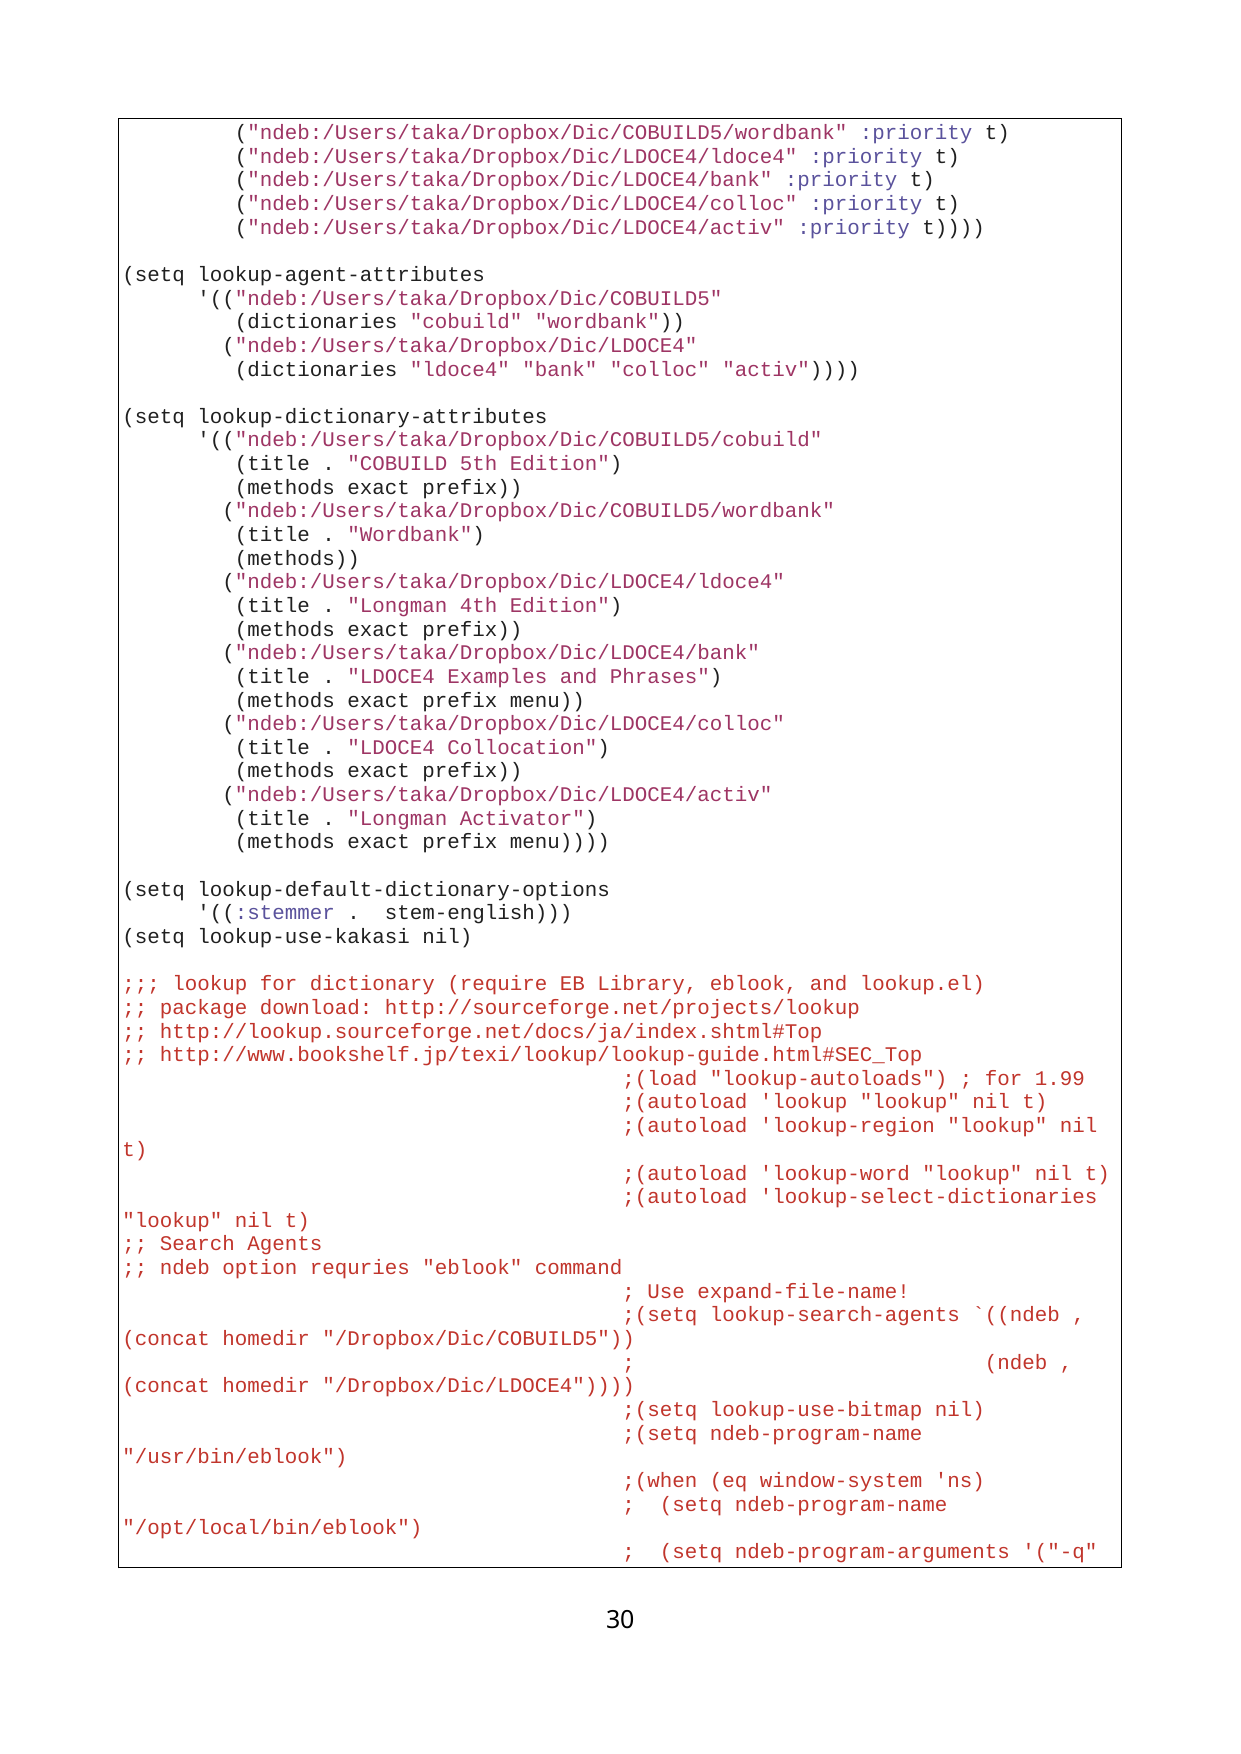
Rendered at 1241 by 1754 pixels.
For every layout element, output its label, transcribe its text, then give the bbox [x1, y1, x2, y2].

text (setq lookup-default-dictionary-options [119, 875, 1121, 898]
text ("ndeb:/Users/taka/Dropbox/Dic/COBUILD5/wordbank" [119, 496, 1121, 520]
text (methods exact prefix menu)))) [119, 827, 1121, 851]
text (setq lookup-dictionary-attributes [119, 402, 1121, 426]
text (dictionaries "ldoce4" "bank" "colloc" "activ")))) [119, 354, 1121, 378]
text ;; package download: http://sourceforge.net/projects/lookup [119, 993, 1121, 1017]
text ; (ndeb ,(concat homedir "/Dropbox/Dic/LDOCE4")))) [119, 1348, 1121, 1395]
text (title . "Longman 4th Edition") [119, 591, 1121, 615]
text (methods exact prefix)) [119, 473, 1121, 496]
text ("ndeb:/Users/taka/Dropbox/Dic/LDOCE4/activ" :priority t)))) [119, 213, 1121, 236]
text (methods exact prefix)) [119, 615, 1121, 638]
text ;(autoload 'lookup "lookup" nil t) [119, 1088, 1121, 1111]
text ;(load "lookup-autoloads") ; for 1.99 [119, 1064, 1121, 1088]
text (title . "LDOCE4 Examples and Phrases") [119, 662, 1121, 686]
text '(("ndeb:/Users/taka/Dropbox/Dic/COBUILD5/cobuild" [119, 426, 1121, 449]
text ("ndeb:/Users/taka/Dropbox/Dic/LDOCE4/colloc" :priority t) [119, 189, 1121, 213]
text ;(when (eq window-system 'ns) [119, 1466, 1121, 1489]
text ; (setq ndeb-program-name "/opt/local/bin/eblook") [119, 1489, 1121, 1537]
text (methods exact prefix)) [119, 757, 1121, 780]
text ("ndeb:/Users/taka/Dropbox/Dic/LDOCE4/activ" [119, 780, 1121, 804]
text ;(autoload 'lookup-region "lookup" nil t) [119, 1111, 1121, 1158]
text ;(autoload 'lookup-select-dictionaries "lookup" nil t) [119, 1182, 1121, 1229]
text ("ndeb:/Users/taka/Dropbox/Dic/LDOCE4/ldoce4" :priority t) [119, 142, 1121, 165]
text ;(setq lookup-use-bitmap nil) [119, 1395, 1121, 1419]
text (dictionaries "cobuild" "wordbank")) [119, 307, 1121, 331]
text ;(setq ndeb-program-name "/usr/bin/eblook") [119, 1419, 1121, 1466]
text ;(setq lookup-search-agents `((ndeb ,(concat homedir "/Dropbox/Dic/COBUILD5")) [119, 1300, 1121, 1348]
text ;; http://www.bookshelf.jp/texi/lookup/lookup-guide.html#SEC_Top [119, 1040, 1121, 1064]
text ; (setq ndeb-program-arguments '("-q" [119, 1537, 1121, 1567]
text ("ndeb:/Users/taka/Dropbox/Dic/LDOCE4/bank" [119, 638, 1121, 662]
text (title . "LDOCE4 Collocation") [119, 733, 1121, 757]
text (title . "Wordbank") [119, 520, 1121, 544]
text '(("ndeb:/Users/taka/Dropbox/Dic/COBUILD5" [119, 284, 1121, 307]
text ("ndeb:/Users/taka/Dropbox/Dic/LDOCE4" [119, 331, 1121, 354]
text (setq lookup-use-kakasi nil) [119, 922, 1121, 946]
text ("ndeb:/Users/taka/Dropbox/Dic/LDOCE4/bank" :priority t) [119, 165, 1121, 189]
text ;;; lookup for dictionary (require EB Library, eblook, and lookup.el) [119, 969, 1121, 993]
text ("ndeb:/Users/taka/Dropbox/Dic/LDOCE4/colloc" [119, 709, 1121, 733]
text (methods)) [119, 544, 1121, 567]
text ;; http://lookup.sourceforge.net/docs/ja/index.shtml#Top [119, 1017, 1121, 1040]
text (title . "COBUILD 5th Edition") [119, 449, 1121, 473]
text ("ndeb:/Users/taka/Dropbox/Dic/LDOCE4/ldoce4" [119, 567, 1121, 591]
text ;(autoload 'lookup-word "lookup" nil t) [119, 1158, 1121, 1182]
text (methods exact prefix menu)) [119, 686, 1121, 709]
text '((:stemmer . stem-english))) [119, 898, 1121, 922]
text (setq lookup-agent-attributes [119, 260, 1121, 284]
text ("ndeb:/Users/taka/Dropbox/Dic/COBUILD5/wordbank" :priority t) [119, 119, 1121, 142]
text (title . "Longman Activator") [119, 804, 1121, 827]
text ;; ndeb option requries "eblook" command [119, 1253, 1121, 1277]
text ;; Search Agents [119, 1229, 1121, 1253]
text ; Use expand-file-name! [119, 1277, 1121, 1300]
